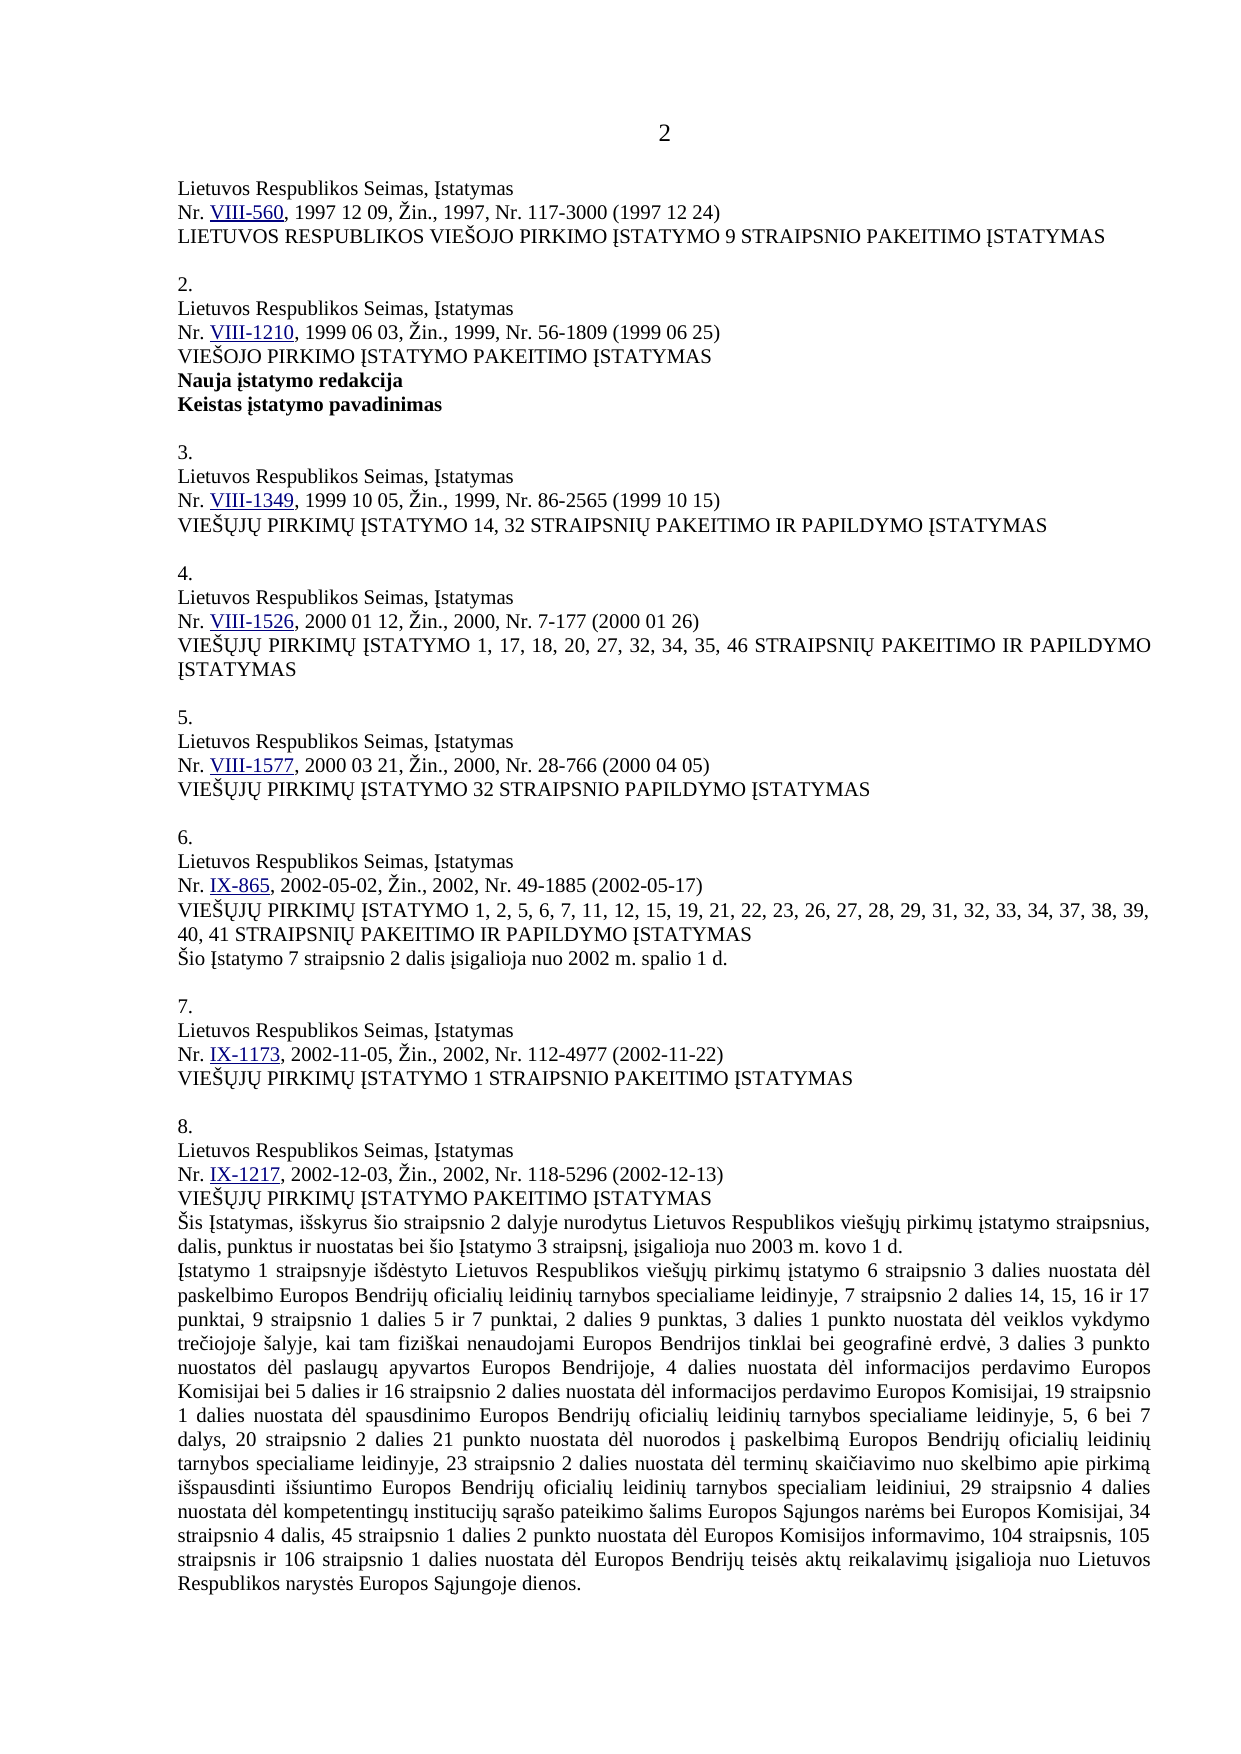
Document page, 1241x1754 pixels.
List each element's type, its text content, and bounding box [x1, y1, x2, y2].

text Lietuvos Respublikos Seimas, Įstatymas [177, 464, 1152, 488]
text 6. [177, 825, 1152, 849]
text Nr. IX-1217, 2002-12-03, Žin., 2002, Nr. 118-5296 (2002-12-13) [177, 1162, 1152, 1186]
text Nauja įstatymo redakcija [177, 368, 1152, 392]
text Nr. IX-1173, 2002-11-05, Žin., 2002, Nr. 112-4977 (2002-11-22) [177, 1042, 1152, 1066]
text VIEŠŲJŲ PIRKIMŲ ĮSTATYMO 32 STRAIPSNIO PAPILDYMO ĮSTATYMAS [177, 777, 1152, 801]
text VIEŠŲJŲ PIRKIMŲ ĮSTATYMO 14, 32 STRAIPSNIŲ PAKEITIMO IR PAPILDYMO ĮSTATYMAS [177, 512, 1152, 537]
text LIETUVOS RESPUBLIKOS VIEŠOJO PIRKIMO ĮSTATYMO 9 STRAIPSNIO PAKEITIMO ĮSTATYMAS [177, 224, 1152, 248]
text Lietuvos Respublikos Seimas, Įstatymas [177, 1018, 1152, 1042]
text Nr. VIII-1210, 1999 06 03, Žin., 1999, Nr. 56-1809 (1999 06 25) [177, 320, 1152, 344]
text Įstatymo 1 straipsnyje išdėstyto Lietuvos Respublikos viešųjų pirkimų įstatymo 6 straipsnio 3 dalies nuostata dėl paskelbimo Europos Bendrijų oficialių leidinių tarnybos specialiame leidinyje, 7 straipsnio 2 dalies 14, 15, 16 ir 17 punktai, 9 straipsnio 1 dalies 5 ir 7 punktai, 2 dalies 9 punktas, 3 dalies 1 punkto nuostata dėl veiklos vykdymo trečiojoje šalyje, kai tam fiziškai nenaudojami Europos Bendrijos tinklai bei geografinė erdvė, 3 dalies 3 punkto nuostatos dėl paslaugų apyvartos Europos Bendrijoje, 4 dalies nuostata dėl informacijos perdavimo Europos Komisijai bei 5 dalies ir 16 straipsnio 2 dalies nuostata dėl informacijos perdavimo Europos Komisijai, 19 straipsnio 1 dalies nuostata dėl spausdinimo Europos Bendrijų oficialių leidinių tarnybos specialiame leidinyje, 5, 6 bei 7 dalys, 20 straipsnio 2 dalies 21 punkto nuostata dėl nuorodos į paskelbimą Europos Bendrijų oficialių leidinių tarnybos specialiame leidinyje, 23 straipsnio 2 dalies nuostata dėl terminų skaičiavimo nuo skelbimo apie pirkimą išspausdinti išsiuntimo Europos Bendrijų oficialių leidinių tarnybos specialiam leidiniui, 29 straipsnio 4 dalies nuostata dėl kompetentingų institucijų sąrašo pateikimo šalims Europos Sąjungos narėms bei Europos Komisijai, 34 straipsnio 4 dalis, 45 straipsnio 1 dalies 2 punkto nuostata dėl Europos Komisijos informavimo, 104 straipsnis, 105 straipsnis ir 106 straipsnio 1 dalies nuostata dėl Europos Bendrijų teisės aktų reikalavimų įsigalioja nuo Lietuvos Respublikos narystės Europos Sąjungoje dienos. [177, 1258, 1152, 1595]
text VIEŠŲJŲ PIRKIMŲ ĮSTATYMO 1 STRAIPSNIO PAKEITIMO ĮSTATYMAS [177, 1066, 1152, 1090]
text Nr. VIII-1349, 1999 10 05, Žin., 1999, Nr. 86-2565 (1999 10 15) [177, 488, 1152, 512]
text Lietuvos Respublikos Seimas, Įstatymas [177, 1138, 1152, 1162]
text Lietuvos Respublikos Seimas, Įstatymas [177, 849, 1152, 873]
text 2. [177, 272, 1152, 296]
text Lietuvos Respublikos Seimas, Įstatymas [177, 585, 1152, 609]
text Nr. IX-865, 2002-05-02, Žin., 2002, Nr. 49-1885 (2002-05-17) [177, 873, 1152, 897]
text Lietuvos Respublikos Seimas, Įstatymas [177, 296, 1152, 320]
text 3. [177, 440, 1152, 464]
text Šio Įstatymo 7 straipsnio 2 dalis įsigalioja nuo 2002 m. spalio 1 d. [177, 946, 1152, 970]
text VIEŠŲJŲ PIRKIMŲ ĮSTATYMO 1, 2, 5, 6, 7, 11, 12, 15, 19, 21, 22, 23, 26, 27, 28, 29, 31, 32, 33, 34, 37, 38, 39, 40, 41 STRAIPSNIŲ PAKEITIMO IR PAPILDYMO ĮSTATYMAS [177, 897, 1152, 946]
text VIEŠOJO PIRKIMO ĮSTATYMO PAKEITIMO ĮSTATYMAS [177, 344, 1152, 368]
text Nr. VIII-1577, 2000 03 21, Žin., 2000, Nr. 28-766 (2000 04 05) [177, 753, 1152, 777]
text VIEŠŲJŲ PIRKIMŲ ĮSTATYMO 1, 17, 18, 20, 27, 32, 34, 35, 46 STRAIPSNIŲ PAKEITIMO IR PAPILDYMO ĮSTATYMAS [177, 633, 1152, 681]
text Nr. VIII-560, 1997 12 09, Žin., 1997, Nr. 117-3000 (1997 12 24) [177, 200, 1152, 224]
text Keistas įstatymo pavadinimas [177, 392, 1152, 416]
text Lietuvos Respublikos Seimas, Įstatymas [177, 729, 1152, 753]
text 4. [177, 561, 1152, 585]
text 8. [177, 1114, 1152, 1138]
text Nr. VIII-1526, 2000 01 12, Žin., 2000, Nr. 7-177 (2000 01 26) [177, 609, 1152, 633]
text Lietuvos Respublikos Seimas, Įstatymas [177, 176, 1152, 200]
text 7. [177, 994, 1152, 1018]
text 5. [177, 705, 1152, 729]
text VIEŠŲJŲ PIRKIMŲ ĮSTATYMO PAKEITIMO ĮSTATYMAS [177, 1186, 1152, 1210]
text Šis Įstatymas, išskyrus šio straipsnio 2 dalyje nurodytus Lietuvos Respublikos viešųjų pirkimų įstatymo straipsnius, dalis, punktus ir nuostatas bei šio Įstatymo 3 straipsnį, įsigalioja nuo 2003 m. kovo 1 d. [177, 1210, 1152, 1258]
